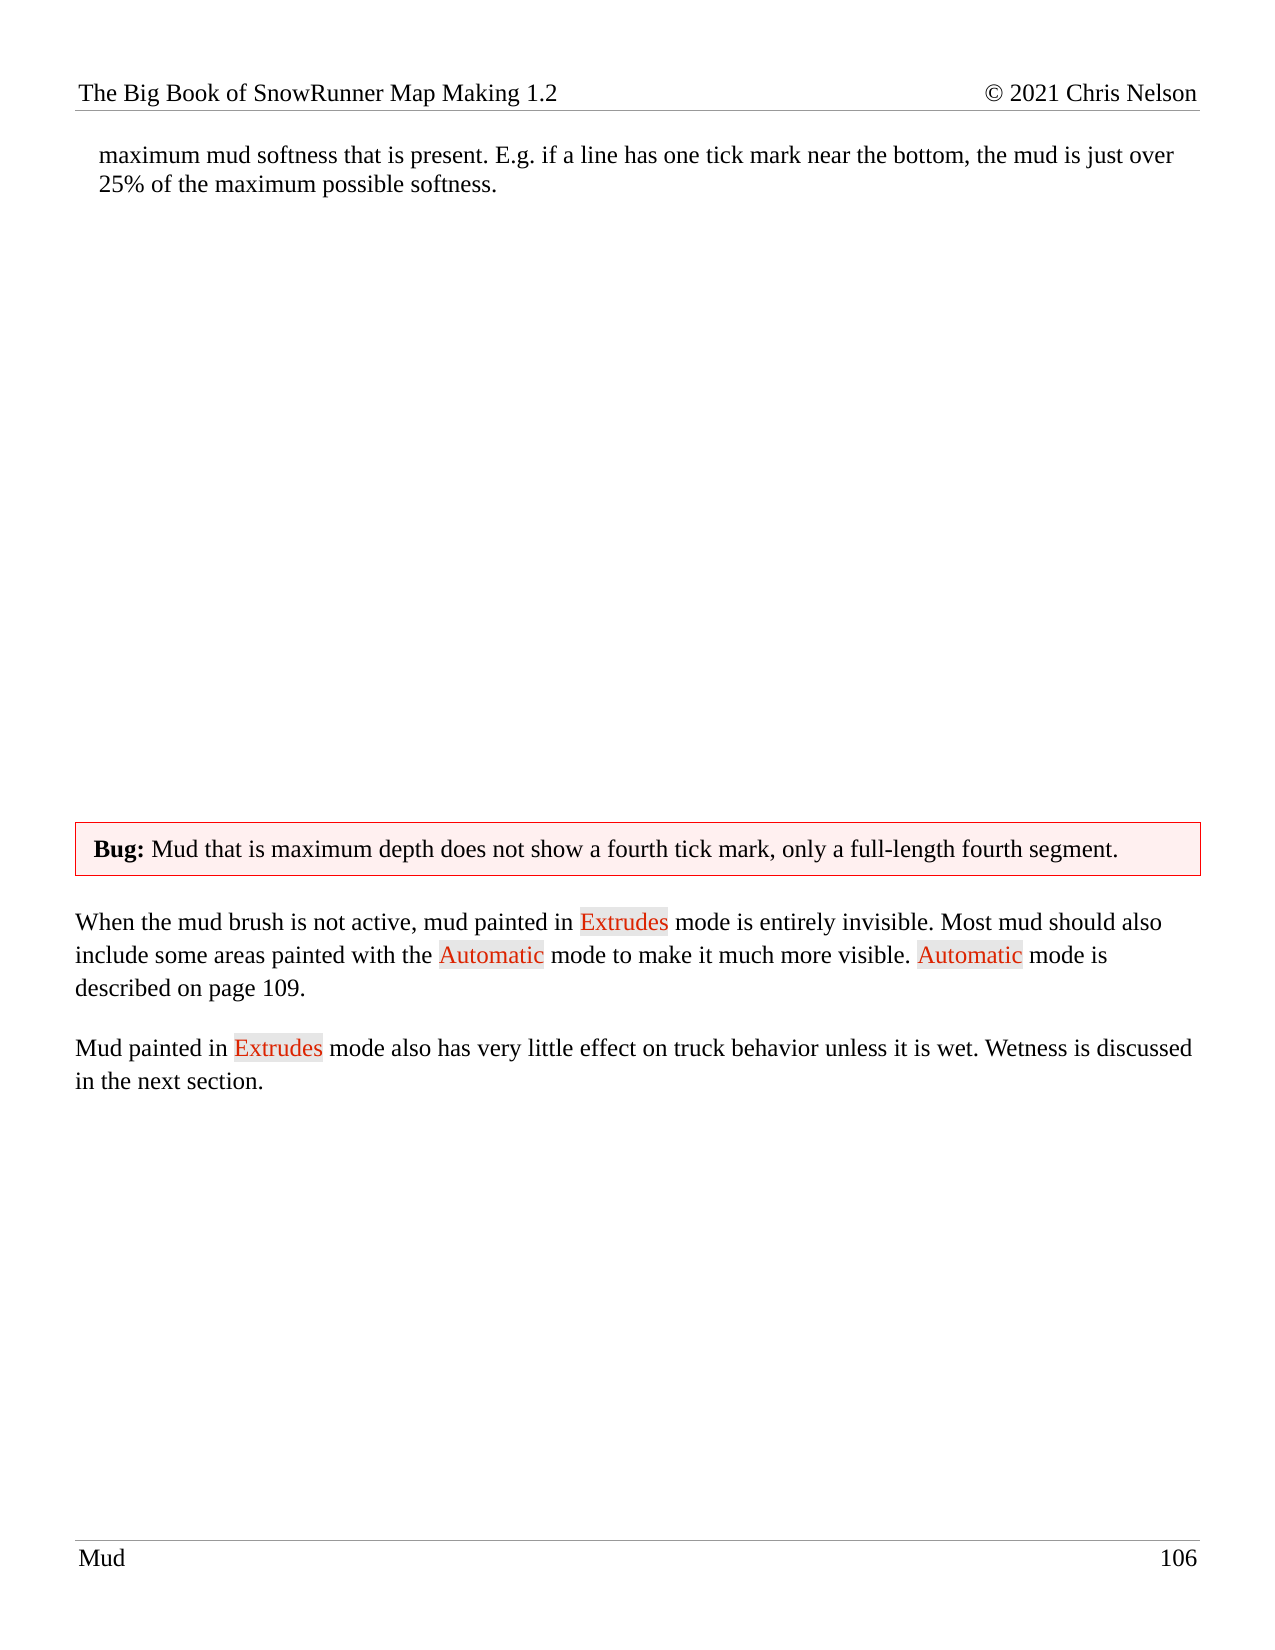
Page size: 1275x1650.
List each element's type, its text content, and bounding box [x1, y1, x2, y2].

list maximum mud softness that is present. E.g. if a line has one tick mark near the bottom, the mud is just over 25% of the maximum possible softness. [75, 140, 1200, 197]
list Mud that is maximum depth does not show a fourth tick mark, only a full-length fourth segment. [76, 823, 1200, 875]
text Mud painted in Extrudes mode also has very little effect on truck behavior unless it is wet. Wetness is discussed in the next section. [75, 1033, 1200, 1095]
text When the mud brush is not active, mud painted in Extrudes mode is entirely invisible. Most mud should also include some areas painted with the Automatic mode to make it much more visible. Automatic mode is described on page 109. [75, 907, 1200, 1002]
